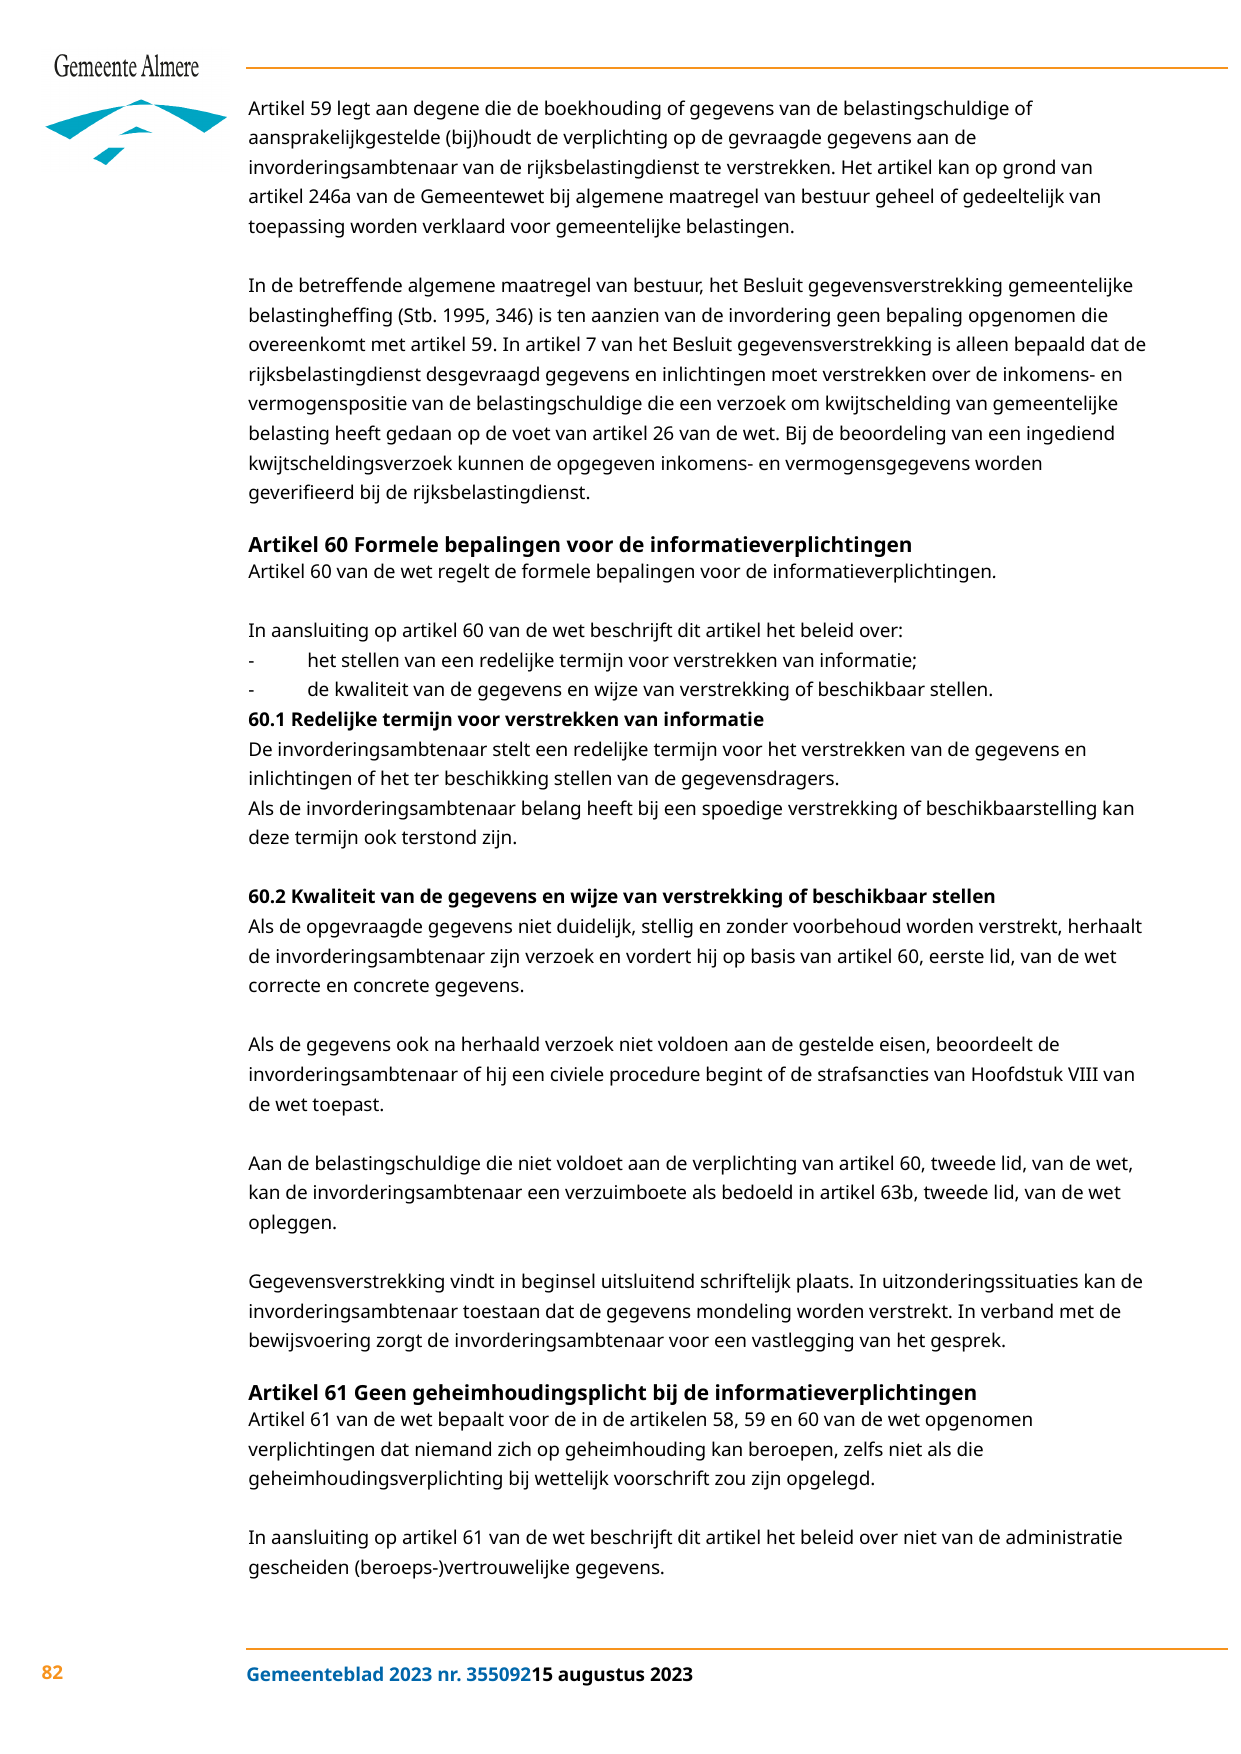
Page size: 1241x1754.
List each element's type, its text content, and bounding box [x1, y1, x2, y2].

text 60.1 Redelijke termijn voor verstrekken van informatie [248, 706, 1152, 732]
text In aansluiting op artikel 60 van de wet beschrijft dit artikel het beleid over: [248, 617, 1152, 643]
text Artikel 61 Geen geheimhoudingsplicht bij de informatieverplichtingen [248, 1378, 1152, 1406]
text 60.2 Kwaliteit van de gegevens en wijze van verstrekking of beschikbaar stellen [248, 884, 1152, 909]
text Artikel 60 Formele bepalingen voor de informatieverplichtingen [248, 530, 1152, 558]
text Artikel 60 van de wet regelt de formele bepalingen voor de informatieverplichtingen. [248, 558, 1152, 584]
list het stellen van een redelijke termijn voor verstrekken van informatie; [248, 647, 1152, 673]
text Aan de belastingschuldige die niet voldoet aan de verplichting van artikel 60, tweede lid, van de wet, kan de invorderingsambtenaar een verzuimboete als bedoeld in artikel 63b, tweede lid, van de wet opleggen. [248, 1150, 1152, 1235]
text Als de invorderingsambtenaar belang heeft bij een spoedige verstrekking of beschikbaarstelling kan deze termijn ook terstond zijn. [248, 795, 1152, 850]
text Artikel 61 van de wet bepaalt voor de in de artikelen 58, 59 en 60 van de wet opgenomen verplichtingen dat niemand zich op geheimhouding kan beroepen, zelfs niet als die geheimhoudingsverplichting bij wettelijk voorschrift zou zijn opgelegd. [248, 1406, 1152, 1491]
text Als de gegevens ook na herhaald verzoek niet voldoen aan de gestelde eisen, beoordeelt de invorderingsambtenaar of hij een civiele procedure begint of de strafsancties van Hoofdstuk VIII van de wet toepast. [248, 1032, 1152, 1116]
text In de betreffende algemene maatregel van bestuur, het Besluit gegevensverstrekking gemeentelijke belastingheffing (Stb. 1995, 346) is ten aanzien van de invordering geen bepaling opgenomen die overeenkomt met artikel 59. In artikel 7 van het Besluit gegevensverstrekking is alleen bepaald dat de rijksbelastingdienst desgevraagd gegevens en inlichtingen moet verstrekken over de inkomens- en vermogenspositie van de belastingschuldige die een verzoek om kwijtschelding van gemeentelijke belasting heeft gedaan op de voet van artikel 26 van de wet. Bij de beoordeling van een ingediend kwijtscheldingsverzoek kunnen de opgegeven inkomens- en vermogensgegevens worden geverifieerd bij de rijksbelastingdienst. [248, 272, 1152, 505]
picture [41, 47, 231, 172]
text De invorderingsambtenaar stelt een redelijke termijn voor het verstrekken van de gegevens en inlichtingen of het ter beschikking stellen van de gegevensdragers. [248, 736, 1152, 791]
text Artikel 59 legt aan degene die de boekhouding of gegevens van de belastingschuldige of aansprakelijkgestelde (bij)houdt de verplichting op de gevraagde gegevens aan de invorderingsambtenaar van de rijksbelastingdienst te verstrekken. Het artikel kan op grond van artikel 246a van de Gemeentewet bij algemene maatregel van bestuur geheel of gedeeltelijk van toepassing worden verklaard voor gemeentelijke belastingen. [248, 95, 1152, 239]
text Als de opgevraagde gegevens niet duidelijk, stellig en zonder voorbehoud worden verstrekt, herhaalt de invorderingsambtenaar zijn verzoek en vordert hij op basis van artikel 60, eerste lid, van de wet correcte en concrete gegevens. [248, 913, 1152, 998]
list de kwaliteit van de gegevens en wijze van verstrekking of beschikbaar stellen. [248, 677, 1152, 702]
text Gegevensverstrekking vindt in beginsel uitsluitend schriftelijk plaats. In uitzonderingssituaties kan de invorderingsambtenaar toestaan dat de gegevens mondeling worden verstrekt. In verband met de bewijsvoering zorgt de invorderingsambtenaar voor een vastlegging van het gesprek. [248, 1268, 1152, 1353]
text In aansluiting op artikel 61 van de wet beschrijft dit artikel het beleid over niet van de administratie gescheiden (beroeps-)vertrouwelijke gegevens. [248, 1524, 1152, 1580]
